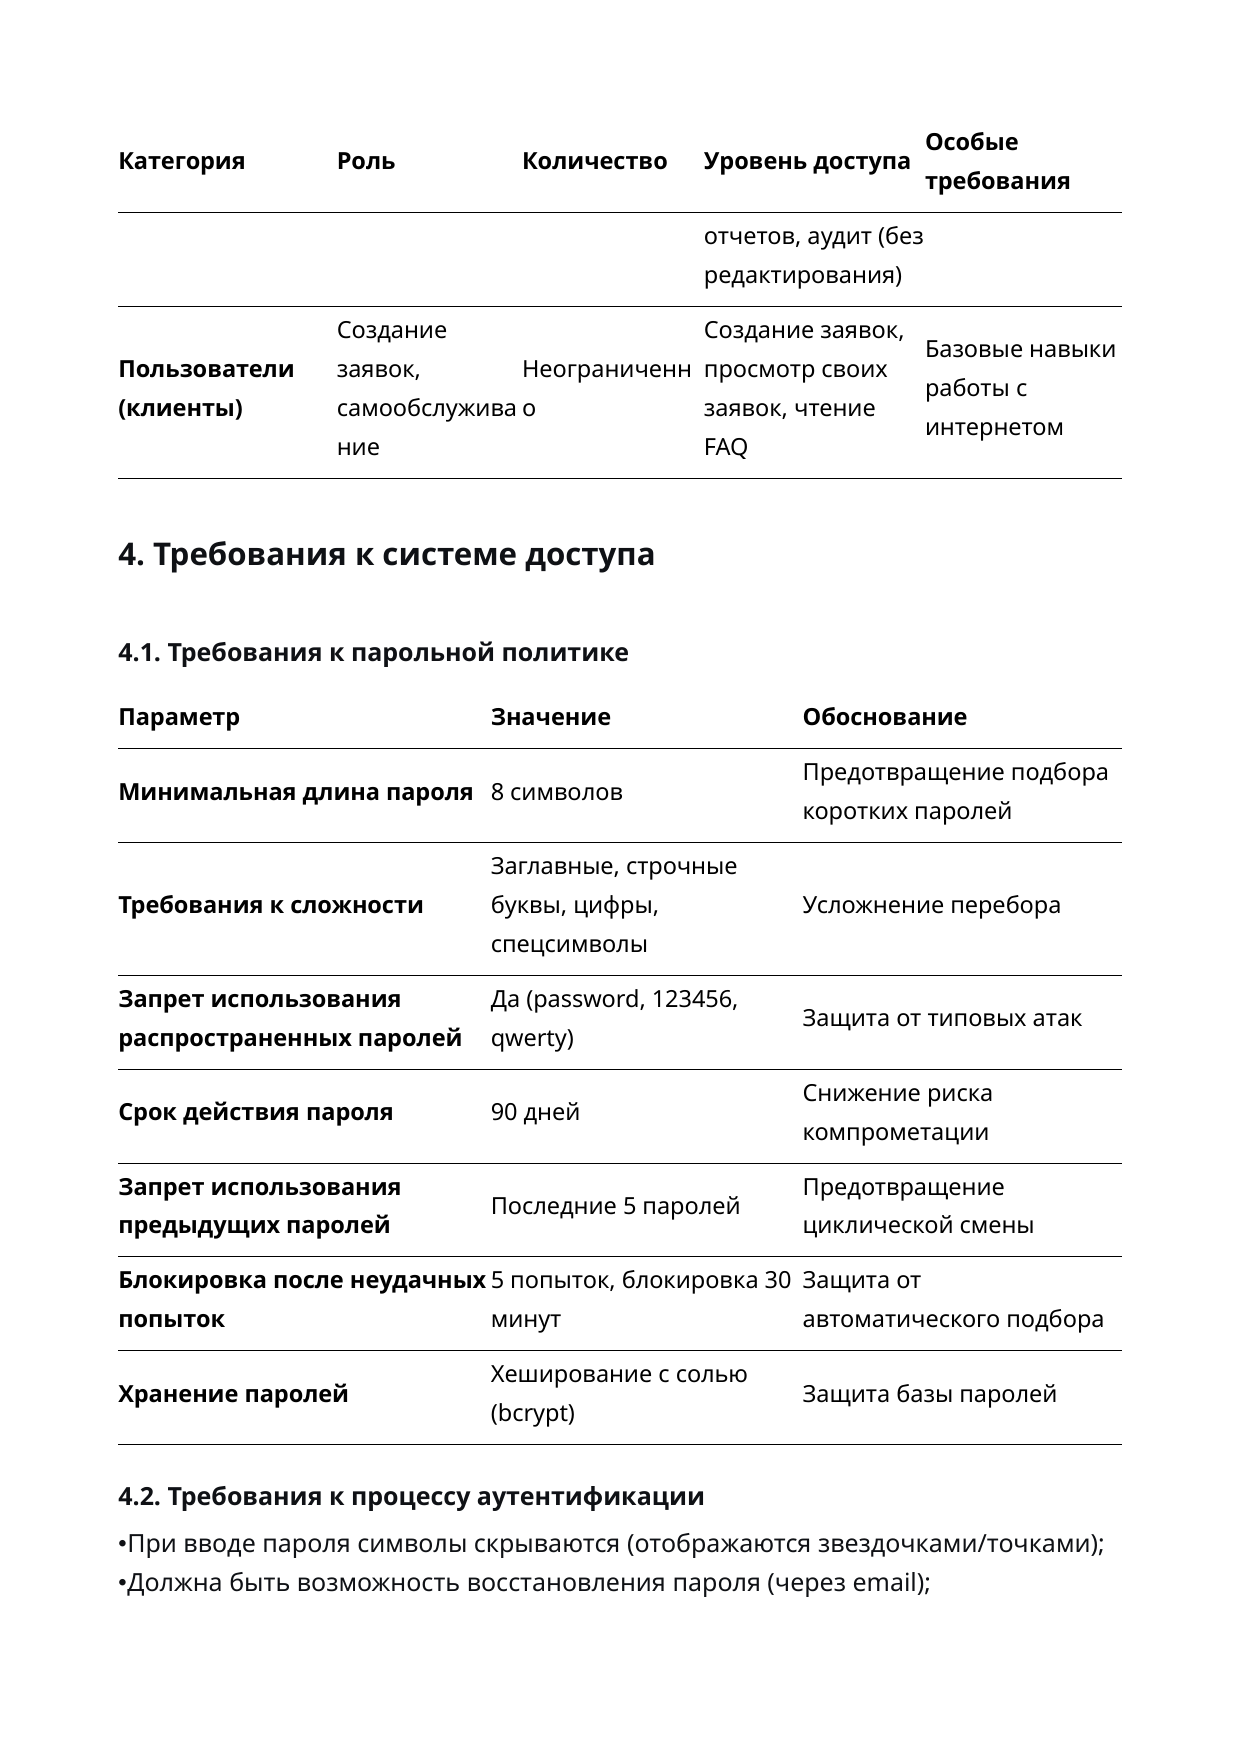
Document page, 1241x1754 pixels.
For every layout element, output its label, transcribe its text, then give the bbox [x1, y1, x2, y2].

table_cell Запрет использования предыдущих паролей [118, 1164, 491, 1256]
table_cell 8 символов [491, 749, 802, 842]
table_cell Базовые навыки работы с интернетом [925, 307, 1122, 478]
table_cell Да (password, 123456, qwerty) [491, 976, 802, 1069]
subtitle 4.1. Требования к парольной политике [118, 625, 1122, 668]
table_cell Создание заявок, самообслуживание [337, 307, 522, 478]
table_cell [337, 213, 522, 306]
table_cell 90 дней [491, 1070, 802, 1163]
table_header Обоснование [803, 694, 1122, 748]
table_cell Заглавные, строчные буквы, цифры, спецсимволы [491, 843, 802, 975]
table_cell Требования к сложности [118, 843, 491, 975]
table_cell Хранение паролей [118, 1351, 491, 1444]
table_cell Предотвращение циклической смены [803, 1164, 1122, 1256]
table_cell отчетов, аудит (без редактирования) [704, 213, 925, 306]
table_cell Минимальная длина пароля [118, 749, 491, 842]
table_cell Неограниченно [522, 307, 704, 478]
table_cell [118, 213, 337, 306]
table_header Роль [337, 118, 522, 212]
subtitle 4. Требования к системе доступа [118, 528, 1122, 575]
table_cell Блокировка после неудачных попыток [118, 1257, 491, 1350]
table_cell Создание заявок, просмотр своих заявок, чтение FAQ [704, 307, 925, 478]
table_cell 5 попыток, блокировка 30 минут [491, 1257, 802, 1350]
table_cell Защита базы паролей [803, 1351, 1122, 1444]
table_header Уровень доступа [704, 118, 925, 212]
table_header Категория [118, 118, 337, 212]
table_cell [522, 213, 704, 306]
table_header Особые требования [925, 118, 1122, 212]
table_cell Защита от автоматического подбора [803, 1257, 1122, 1350]
list При вводе пароля символы скрываются (отображаются звездочками/точками); [118, 1526, 1122, 1559]
table_cell Защита от типовых атак [803, 976, 1122, 1069]
table_cell [925, 213, 1122, 306]
table_header Количество [522, 118, 704, 212]
table_cell Усложнение перебора [803, 843, 1122, 975]
table_cell Пользователи (клиенты) [118, 307, 337, 478]
table_cell Запрет использования распространенных паролей [118, 976, 491, 1069]
table_cell Предотвращение подбора коротких паролей [803, 749, 1122, 842]
table_header Значение [491, 694, 802, 748]
table_cell Последние 5 паролей [491, 1164, 802, 1256]
subtitle 4.2. Требования к процессу аутентификации [118, 1469, 1122, 1513]
list Должна быть возможность восстановления пароля (через email); [118, 1565, 1122, 1599]
table_cell Снижение риска компрометации [803, 1070, 1122, 1163]
table_cell Хеширование с солью (bcrypt) [491, 1351, 802, 1444]
table_header Параметр [118, 694, 491, 748]
table_cell Срок действия пароля [118, 1070, 491, 1163]
